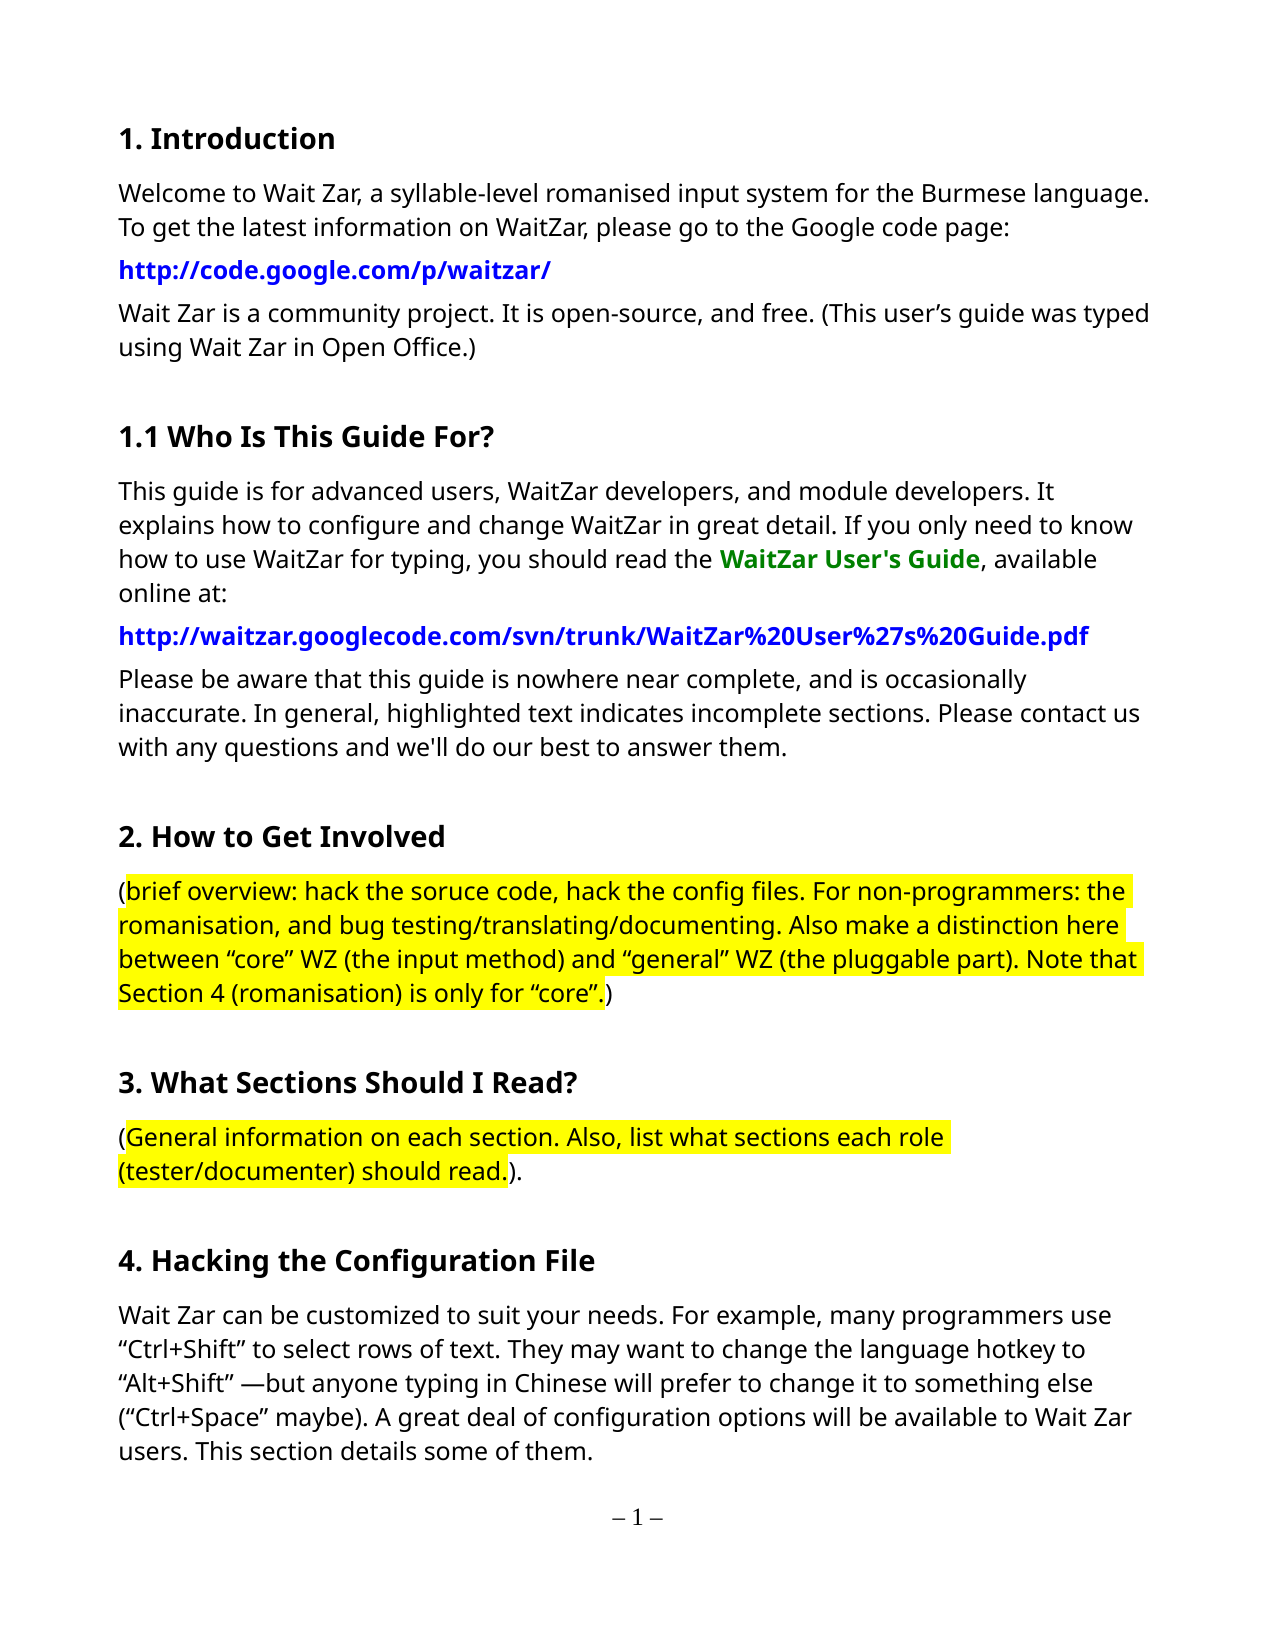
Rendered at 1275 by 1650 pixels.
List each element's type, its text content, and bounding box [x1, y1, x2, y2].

text Please be aware that this guide is nowhere near complete, and is occasionally inaccurate. In general, highlighted text indicates incomplete sections. Please contact us with any questions and we'll do our best to answer them. [118, 662, 1157, 764]
text http://waitzar.googlecode.com/svn/trunk/WaitZar%20User%27s%20Guide.pdf [118, 619, 1157, 653]
subtitle 2. How to Get Involved [118, 816, 1157, 856]
text (brief overview: hack the soruce code, hack the config files. For non-programmers: the romanisation, and bug testing/translating/documenting. Also make a distinction here between “core” WZ (the input method) and “general” WZ (the pluggable part). Note that Section 4 (romanisation) is only for “core”.) [118, 874, 1157, 1010]
text Wait Zar is a community project. It is open-source, and free. (This user’s guide was typed using Wait Zar in Open Office.) [118, 296, 1157, 364]
text This guide is for advanced users, WaitZar developers, and module developers. It explains how to configure and change WaitZar in great detail. If you only need to know how to use WaitZar for typing, you should read the WaitZar User's Guide, available online at: [118, 474, 1157, 610]
subtitle 1.1 Who Is This Guide For? [118, 416, 1157, 456]
text Welcome to Wait Zar, a syllable-level romanised input system for the Burmese language. To get the latest information on WaitZar, please go to the Google code page: [118, 176, 1157, 244]
text http://code.google.com/p/waitzar/ [118, 253, 1157, 287]
text Wait Zar can be customized to suit your needs. For example, many programmers use “Ctrl+Shift” to select rows of text. They may want to change the language hotkey to “Alt+Shift” —but anyone typing in Chinese will prefer to change it to something else (“Ctrl+Space” maybe). A great deal of configuration options will be available to Wait Zar users. This section details some of them. [118, 1298, 1157, 1468]
subtitle 1. Introduction [118, 118, 1157, 158]
text (General information on each section. Also, list what sections each role (tester/documenter) should read.). [118, 1120, 1157, 1188]
subtitle 3. What Sections Should I Read? [118, 1062, 1157, 1102]
subtitle 4. Hacking the Configuration File [118, 1240, 1157, 1279]
